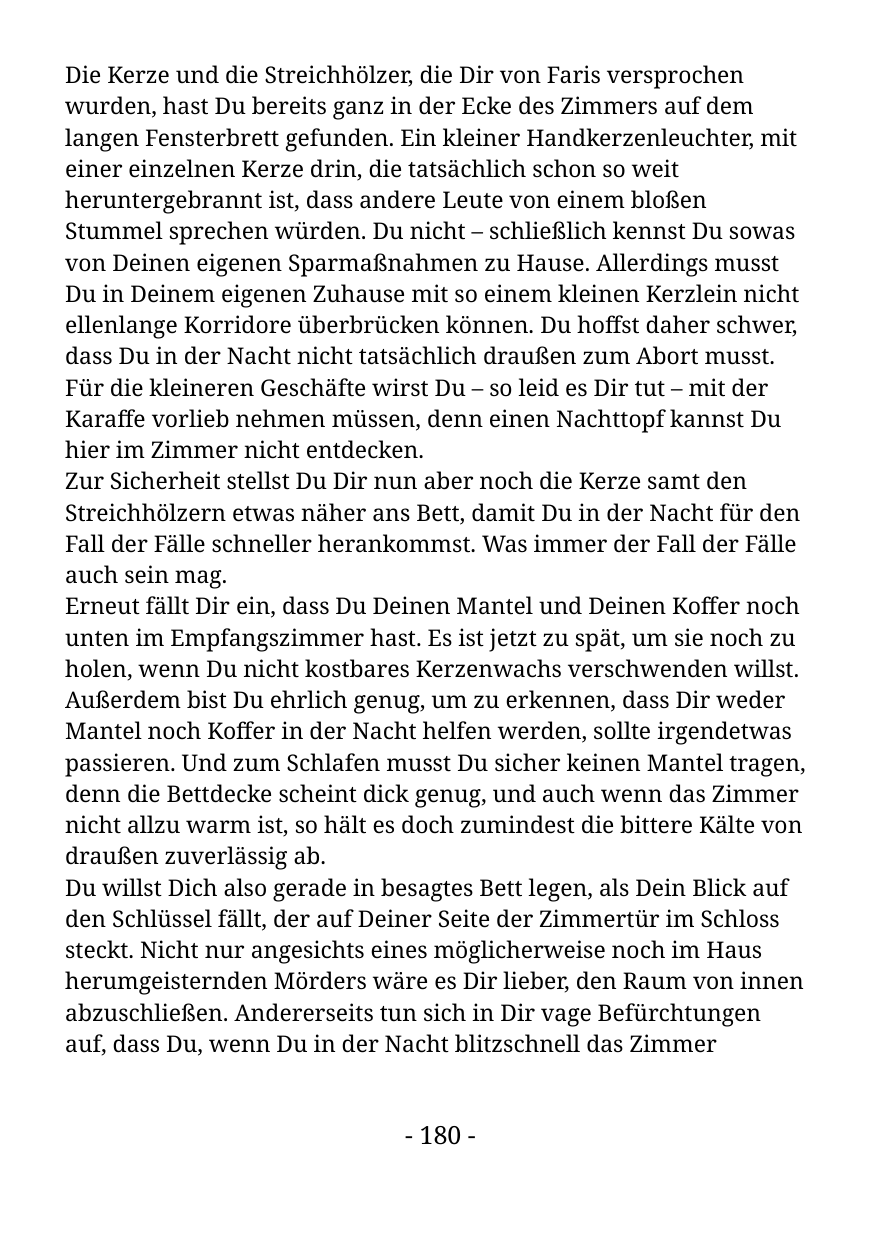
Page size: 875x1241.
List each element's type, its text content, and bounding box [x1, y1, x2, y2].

text Erneut fällt Dir ein, dass Du Deinen Mantel und Deinen Koffer noch unten im Empfangszimmer hast. Es ist jetzt zu spät, um sie noch zu holen, wenn Du nicht kostbares Kerzenwachs verschwenden willst. Außerdem bist Du ehrlich genug, um zu erkennen, dass Dir weder Mantel noch Koffer in der Nacht helfen werden, sollte irgendetwas passieren. Und zum Schlafen musst Du sicher keinen Mantel tragen, denn die Bettdecke scheint dick genug, und auch wenn das Zimmer nicht allzu warm ist, so hält es doch zumindest die bittere Kälte von draußen zuverlässig ab. [65, 590, 809, 872]
text Du willst Dich also gerade in besagtes Bett legen, als Dein Blick auf den Schlüssel fällt, der auf Deiner Seite der Zimmertür im Schloss steckt. Nicht nur angesichts eines möglicherweise noch im Haus herumgeisternden Mörders wäre es Dir lieber, den Raum von innen abzuschließen. Andererseits tun sich in Dir vage Befürchtungen auf, dass Du, wenn Du in der Nacht blitzschnell das Zimmer [65, 872, 809, 1059]
text Zur Sicherheit stellst Du Dir nun aber noch die Kerze samt den Streichhölzern etwas näher ans Bett, damit Du in der Nacht für den Fall der Fälle schneller herankommst. Was immer der Fall der Fälle auch sein mag. [65, 465, 809, 590]
text Die Kerze und die Streichhölzer, die Dir von Faris versprochen wurden, hast Du bereits ganz in der Ecke des Zimmers auf dem langen Fensterbrett gefunden. Ein kleiner Handkerzenleuchter, mit einer einzelnen Kerze drin, die tatsächlich schon so weit heruntergebrannt ist, dass andere Leute von einem bloßen Stummel sprechen würden. Du nicht – schließlich kennst Du sowas von Deinen eigenen Sparmaßnahmen zu Hause. Allerdings musst Du in Deinem eigenen Zuhause mit so einem kleinen Kerzlein nicht ellenlange Korridore überbrücken können. Du hoffst daher schwer, dass Du in der Nacht nicht tatsächlich draußen zum Abort musst. Für die kleineren Geschäfte wirst Du – so leid es Dir tut – mit der Karaffe vorlieb nehmen müssen, denn einen Nachttopf kannst Du hier im Zimmer nicht entdecken. [65, 59, 809, 465]
